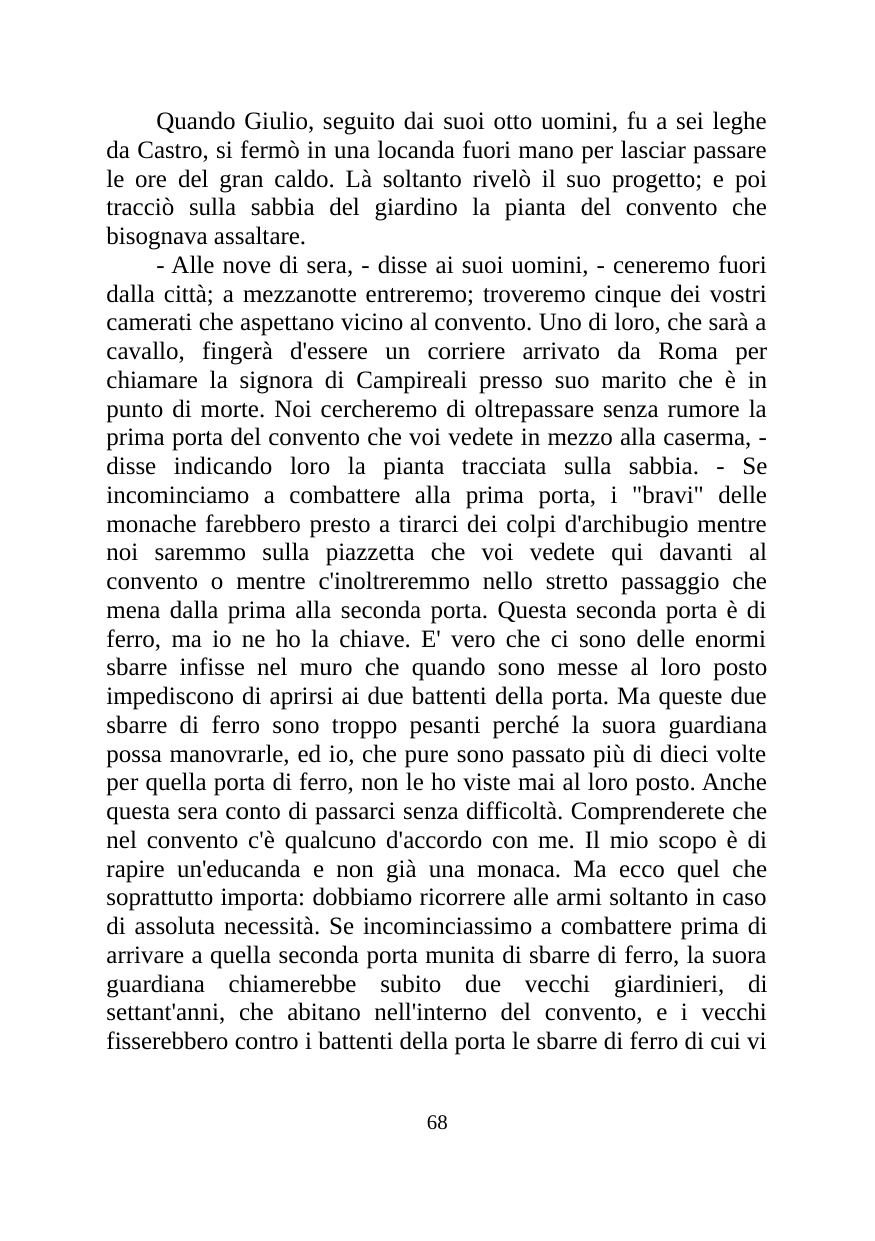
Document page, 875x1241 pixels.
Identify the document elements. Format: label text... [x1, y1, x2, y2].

text - Alle nove di sera, - disse ai suoi uomini, - ceneremo fuori dalla città; a mezzanotte entreremo; troveremo cinque dei vostri camerati che aspettano vicino al convento. Uno di loro, che sarà a cavallo, fingerà d'essere un corriere arrivato da Roma per chiamare la signora di Campireali presso suo marito che è in punto di morte. Noi cercheremo di oltrepassare senza rumore la prima porta del convento che voi vedete in mezzo alla caserma, - disse indicando loro la pianta tracciata sulla sabbia. - Se incominciamo a combattere alla prima porta, i "bravi" delle monache farebbero presto a tirarci dei colpi d'archibugio mentre noi saremmo sulla piazzetta che voi vedete qui davanti al convento o mentre c'inoltreremmo nello stretto passaggio che mena dalla prima alla seconda porta. Questa seconda porta è di ferro, ma io ne ho la chiave. E' vero che ci sono delle enormi sbarre infisse nel muro che quando sono messe al loro posto impediscono di aprirsi ai due battenti della porta. Ma queste due sbarre di ferro sono troppo pesanti perché la suora guardiana possa manovrarle, ed io, che pure sono passato più di dieci volte per quella porta di ferro, non le ho viste mai al loro posto. Anche questa sera conto di passarci senza difficoltà. Comprenderete che nel convento c'è qualcuno d'accordo con me. Il mio scopo è di rapire un'educanda e non già una monaca. Ma ecco quel che soprattutto importa: dobbiamo ricorrere alle armi soltanto in caso di assoluta necessità. Se incominciassimo a combattere prima di arrivare a quella seconda porta munita di sbarre di ferro, la suora guardiana chiamerebbe subito due vecchi giardinieri, di settant'anni, che abitano nell'interno del convento, e i vecchi fisserebbero contro i battenti della porta le sbarre di ferro di cui vi [106, 250, 768, 1055]
text Quando Giulio, seguito dai suoi otto uomini, fu a sei leghe da Castro, si fermò in una locanda fuori mano per lasciar passare le ore del gran caldo. Là soltanto rivelò il suo progetto; e poi tracciò sulla sabbia del giardino la pianta del convento che bisognava assaltare. [106, 106, 768, 250]
